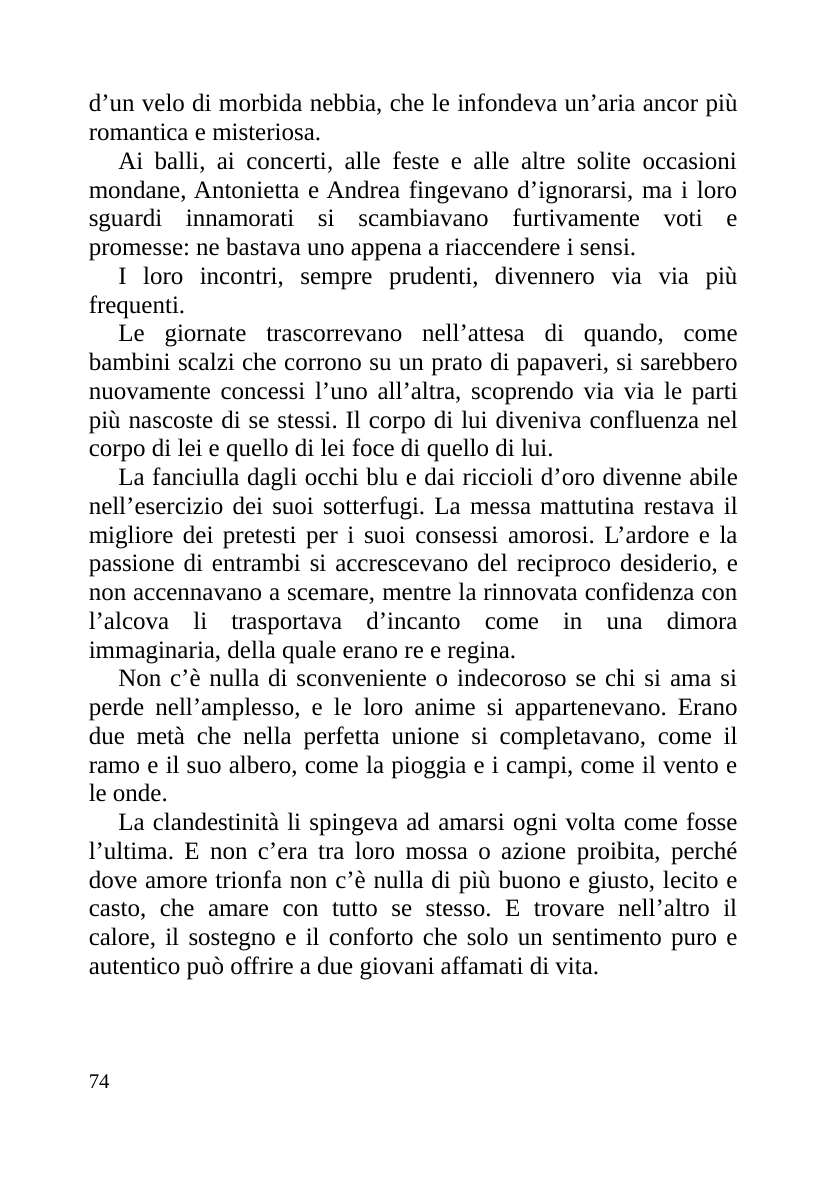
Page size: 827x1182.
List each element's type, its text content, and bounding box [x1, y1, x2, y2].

text d’un velo di morbida nebbia, che le infondeva un’aria ancor più romantica e misteriosa. [88, 88, 738, 146]
text Le giornate trascorrevano nell’attesa di quando, come bambini scalzi che corrono su un prato di papaveri, si sarebbero nuovamente concessi l’uno all’altra, scoprendo via via le parti più nascoste di se stessi. Il corpo di lui diveniva confluenza nel corpo di lei e quello di lei foce di quello di lui. [88, 318, 738, 462]
text La clandestinità li spingeva ad amarsi ogni volta come fosse l’ultima. E non c’era tra loro mossa o azione proibita, perché dove amore trionfa non c’è nulla di più buono e giusto, lecito e casto, che amare con tutto se stesso. E trovare nell’altro il calore, il sostegno e il conforto che solo un sentimento puro e autentico può offrire a due giovani affamati di vita. [88, 807, 738, 980]
text I loro incontri, sempre prudenti, divennero via via più frequenti. [88, 261, 738, 318]
text Ai balli, ai concerti, alle feste e alle altre solite occasioni mondane, Antonietta e Andrea fingevano d’ignorarsi, ma i loro sguardi innamorati si scambiavano furtivamente voti e promesse: ne bastava uno appena a riaccendere i sensi. [88, 146, 738, 261]
text La fanciulla dagli occhi blu e dai riccioli d’oro divenne abile nell’esercizio dei suoi sotterfugi. La messa mattutina restava il migliore dei pretesti per i suoi consessi amorosi. L’ardore e la passione di entrambi si accrescevano del reciproco desiderio, e non accennavano a scemare, mentre la rinnovata confidenza con l’alcova li trasportava d’incanto come in una dimora immaginaria, della quale erano re e regina. [88, 462, 738, 663]
text Non c’è nulla di sconveniente o indecoroso se chi si ama si perde nell’amplesso, e le loro anime si appartenevano. Erano due metà che nella perfetta unione si completavano, come il ramo e il suo albero, come la pioggia e i campi, come il vento e le onde. [88, 663, 738, 807]
